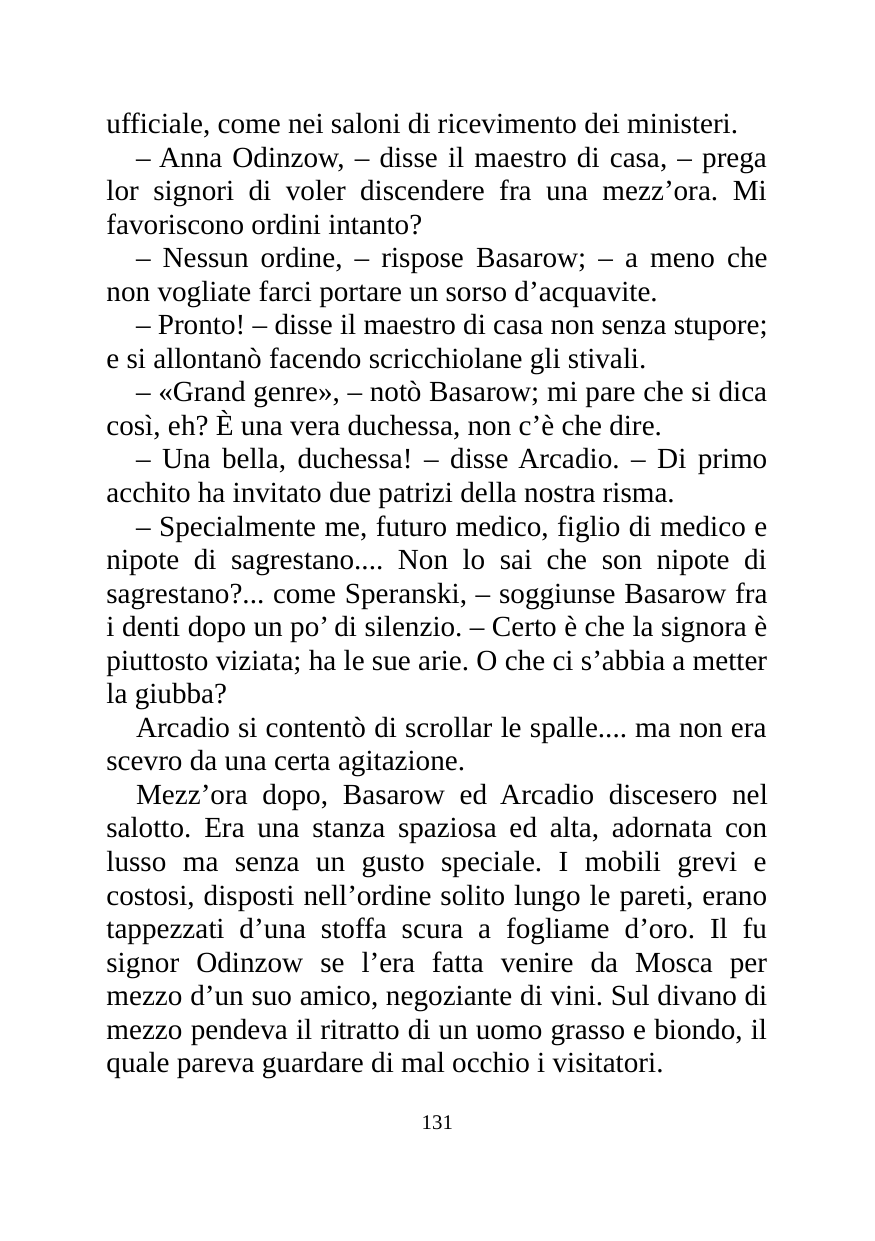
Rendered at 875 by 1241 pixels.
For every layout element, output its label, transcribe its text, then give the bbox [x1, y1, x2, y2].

text – «Grand genre», – notò Basarow; mi pare che si dica così, eh? È una vera duchessa, non c’è che dire. [106, 374, 768, 442]
text Mezz’ora dopo, Basarow ed Arcadio discesero nel salotto. Era una stanza spaziosa ed alta, adornata con lusso ma senza un gusto speciale. I mobili grevi e costosi, disposti nell’ordine solito lungo le pareti, erano tappezzati d’una stoffa scura a fogliame d’oro. Il fu signor Odinzow se l’era fatta venire da Mosca per mezzo d’un suo amico, negoziante di vini. Sul divano di mezzo pendeva il ritratto di un uomo grasso e biondo, il quale pareva guardare di mal occhio i visitatori. [106, 777, 768, 1079]
text – Specialmente me, futuro medico, figlio di medico e nipote di sagrestano.... Non lo sai che son nipote di sagrestano?... come Speranski, – soggiunse Basarow fra i denti dopo un po’ di silenzio. – Certo è che la signora è piuttosto viziata; ha le sue arie. O che ci s’abbia a metter la giubba? [106, 509, 768, 710]
text – Nessun ordine, – rispose Basarow; – a meno che non vogliate farci portare un sorso d’acquavite. [106, 240, 768, 307]
text – Una bella, duchessa! – disse Arcadio. – Di primo acchito ha invitato due patrizi della nostra risma. [106, 442, 768, 509]
text ufficiale, come nei saloni di ricevimento dei ministeri. [106, 106, 768, 140]
text Arcadio si contentò di scrollar le spalle.... ma non era scevro da una certa agitazione. [106, 710, 768, 777]
text – Anna Odinzow, – disse il maestro di casa, – prega lor signori di voler discendere fra una mezz’ora. Mi favoriscono ordini intanto? [106, 140, 768, 240]
text – Pronto! – disse il maestro di casa non senza stupore; e si allontanò facendo scricchiolane gli stivali. [106, 307, 768, 374]
